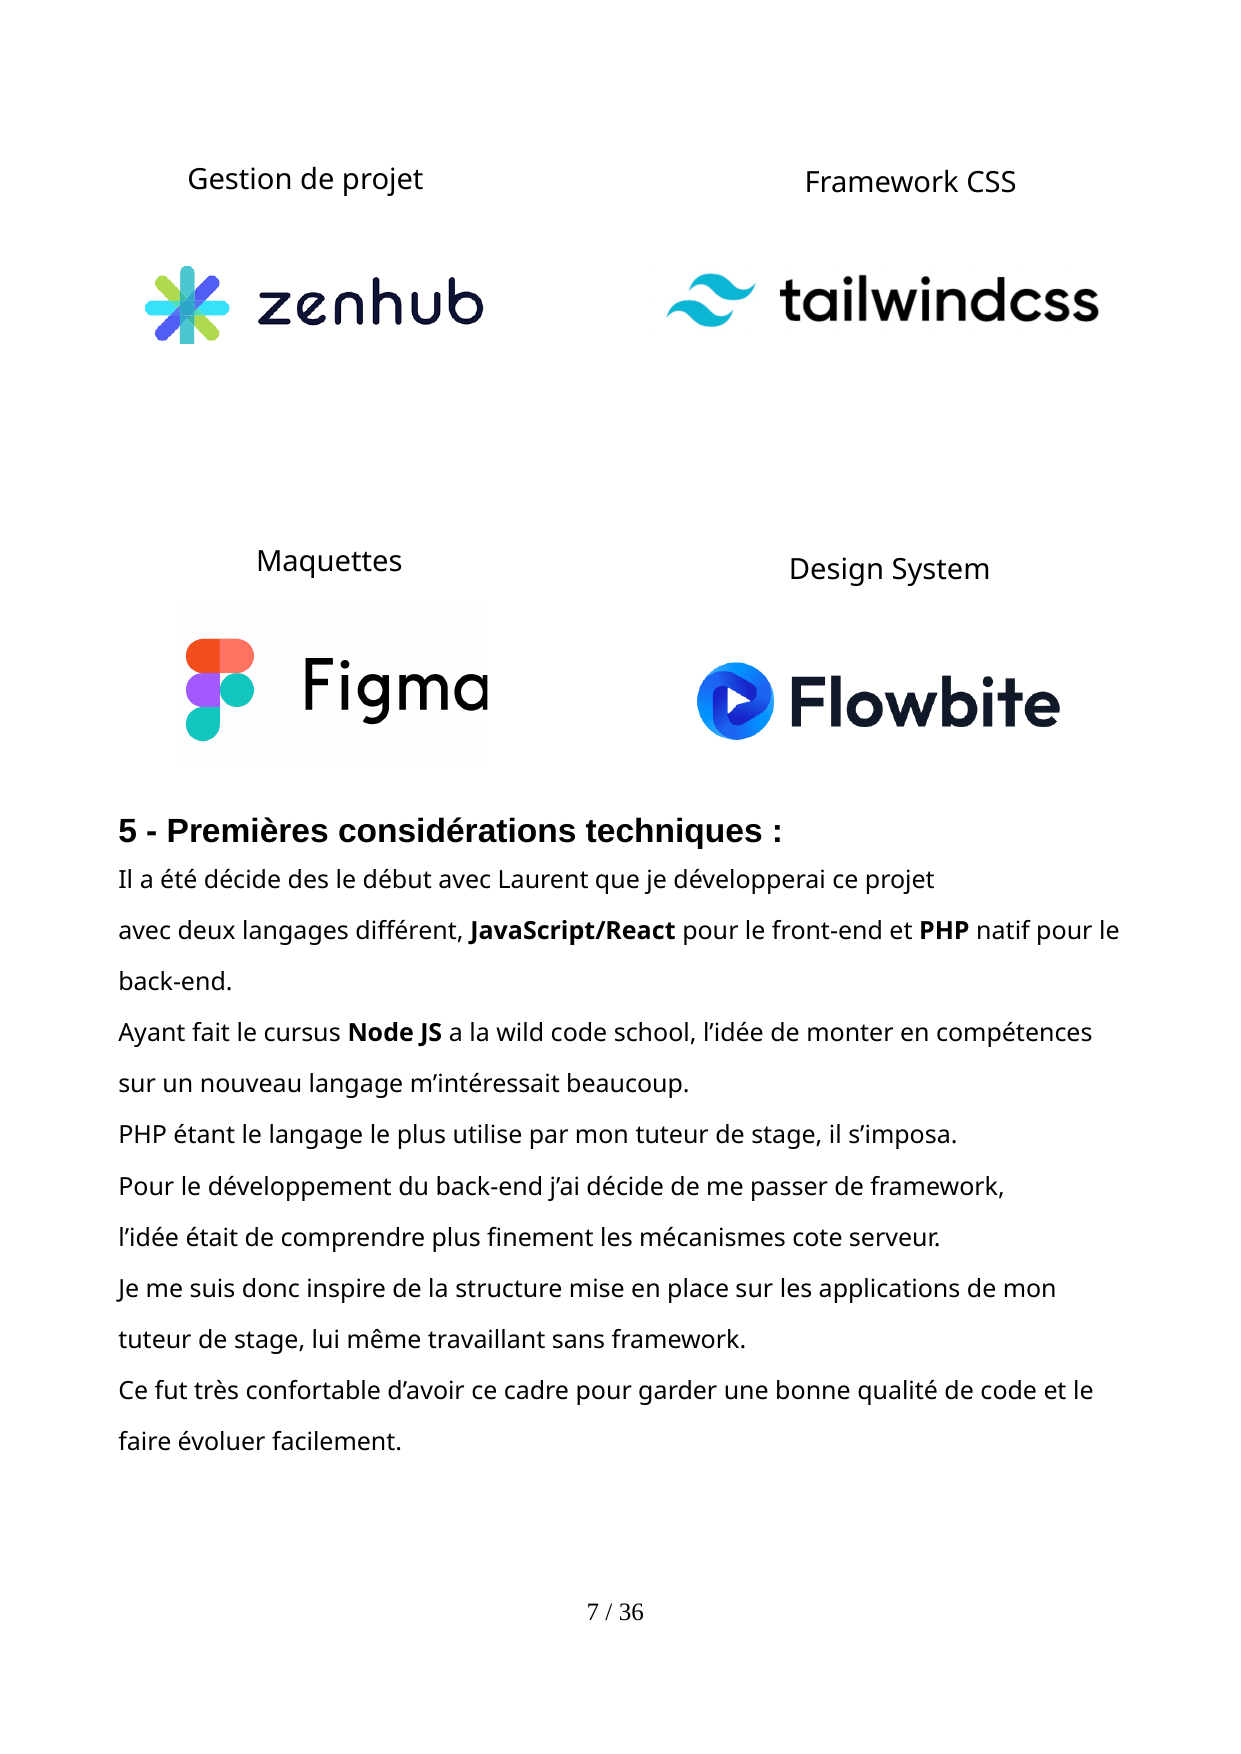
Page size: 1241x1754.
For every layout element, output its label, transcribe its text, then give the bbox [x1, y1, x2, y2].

picture [179, 602, 488, 768]
text Pour le développement du back-end j’ai décide de me passer de framework, [118, 1168, 1122, 1202]
picture [649, 252, 1108, 359]
picture [144, 266, 484, 344]
text l’idée était de comprendre plus finement les mécanismes cote serveur. [118, 1219, 1122, 1253]
text Ayant fait le cursus Node JS a la wild code school, l’idée de monter en compétences sur un nouveau langage m’intéressait beaucoup. [118, 1015, 1122, 1100]
text Je me suis donc inspire de la structure mise en place sur les applications de mon tuteur de stage, lui même travaillant sans framework. [118, 1270, 1122, 1355]
text avec deux langages différent, JavaScript/React pour le front-end et PHP natif pour le back-end. [118, 913, 1122, 998]
text PHP étant le langage le plus utilise par mon tuteur de stage, il s’imposa. [118, 1117, 1122, 1151]
text Il a été décide des le début avec Laurent que je développerai ce projet [118, 862, 1122, 896]
picture [675, 638, 1072, 757]
text Ce fut très confortable d’avoir ce cadre pour garder une bonne qualité de code et le faire évoluer facilement. [118, 1372, 1122, 1457]
subtitle 5 - Premières considérations techniques : [118, 811, 1122, 849]
